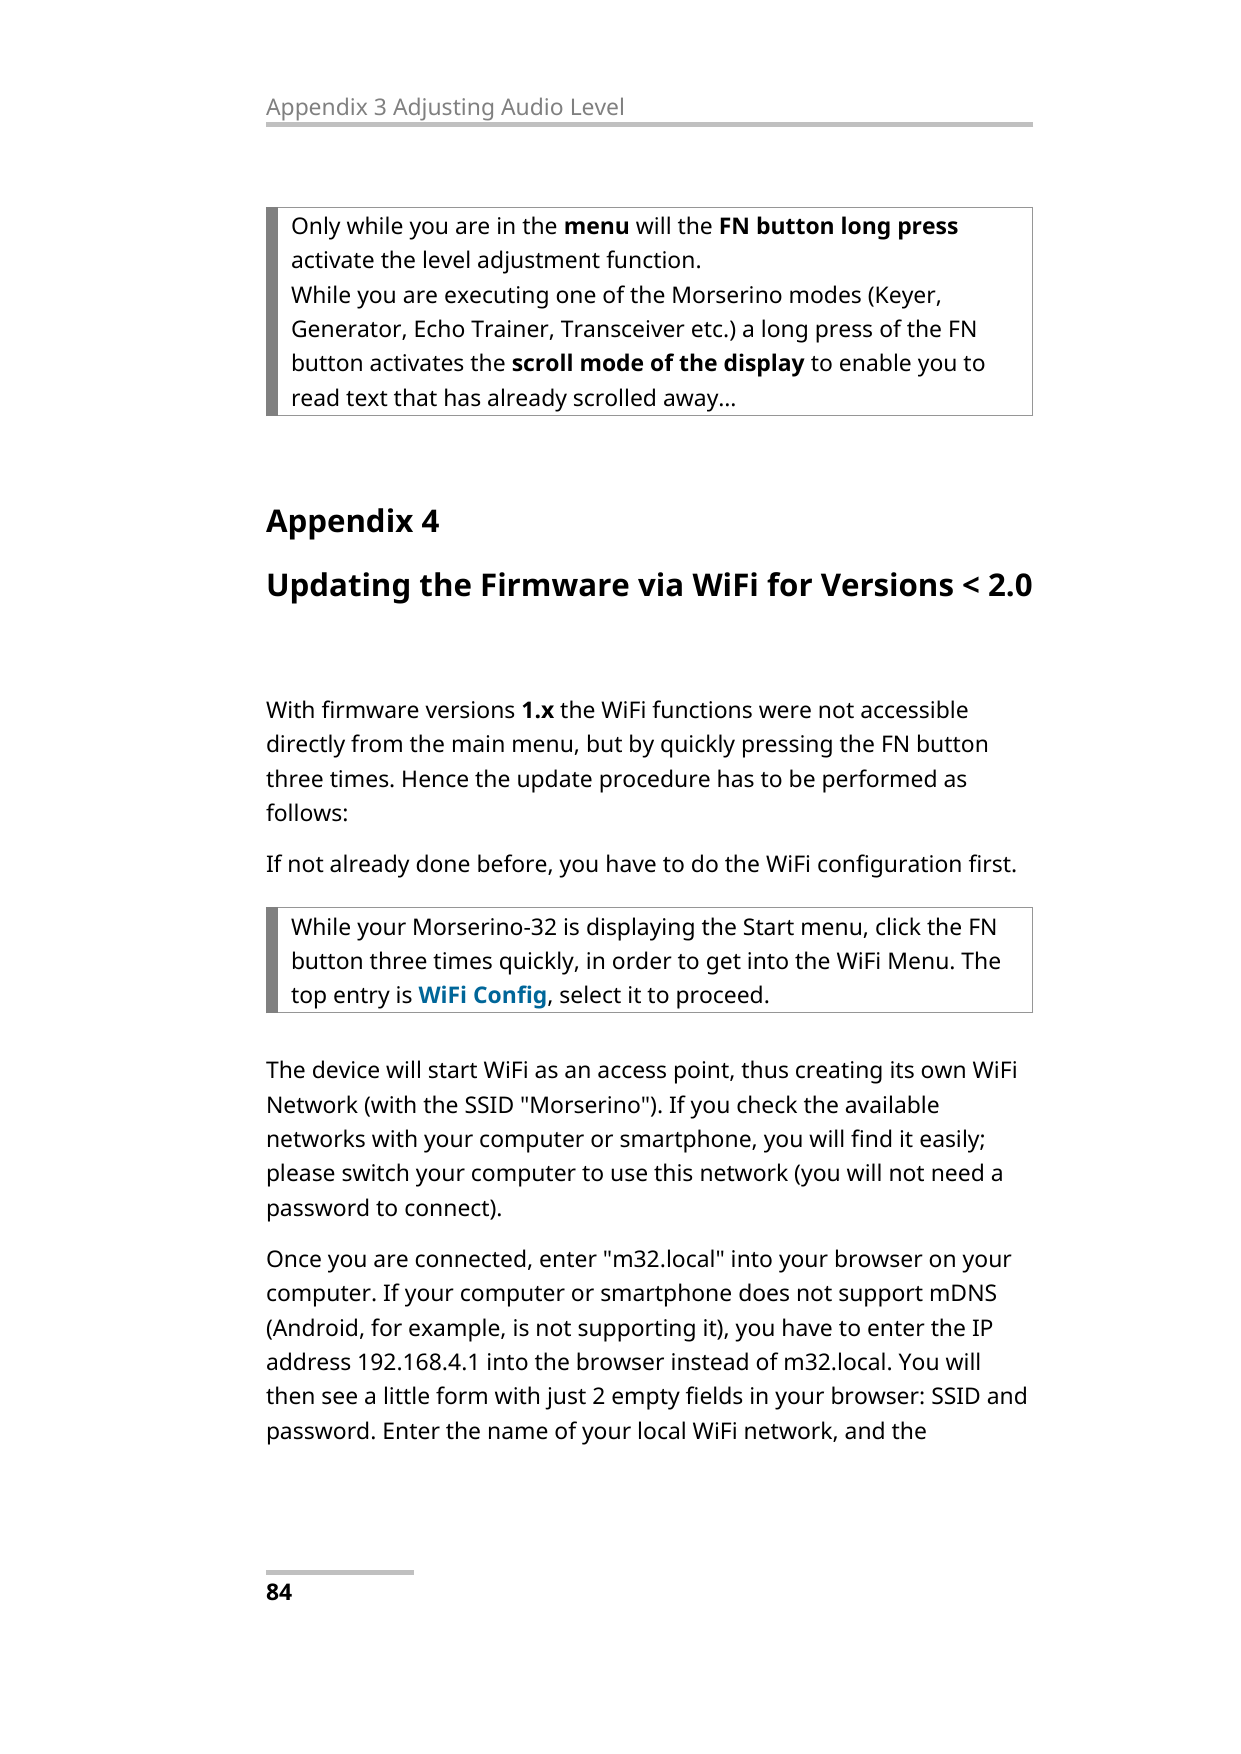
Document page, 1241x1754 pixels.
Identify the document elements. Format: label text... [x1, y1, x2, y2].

text Once you are connected, enter "m32.local" into your browser on your computer. If your computer or smartphone does not support mDNS (Android, for example, is not supporting it), you have to enter the IP address 192.168.4.1 into the browser instead of m32.local. You will then see a little form with just 2 empty fields in your browser: SSID and password. Enter the name of your local WiFi network, and the [266, 1243, 1033, 1446]
text While your Morserino-32 is displaying the Start menu, click the FN button three times quickly, in order to get into the WiFi Menu. The top entry is WiFi Config, select it to proceed. [278, 908, 1032, 1012]
text With firmware versions 1.x the WiFi functions were not accessible directly from the main menu, but by quickly pressing the FN button three times. Hence the update procedure has to be performed as follows: [266, 694, 1033, 828]
subtitle Updating the Firmware via WiFi for Versions < 2.0 [266, 499, 1033, 606]
text Only while you are in the menu will the FN button long press activate the level adjustment function. While you are executing one of the Morserino modes (Keyer, Generator, Echo Trainer, Transceiver etc.) a long press of the FN button activates the scroll mode of the display to enable you to read text that has already scrolled away…​ [278, 208, 1032, 415]
text The device will start WiFi as an access point, thus creating its own WiFi Network (with the SSID "Morserino"). If you check the available networks with your computer or smartphone, you will find it easily; please switch your computer to use this network (you will not need a password to connect). [266, 1054, 1033, 1223]
text If not already done before, you have to do the WiFi configuration first. [266, 848, 1033, 879]
